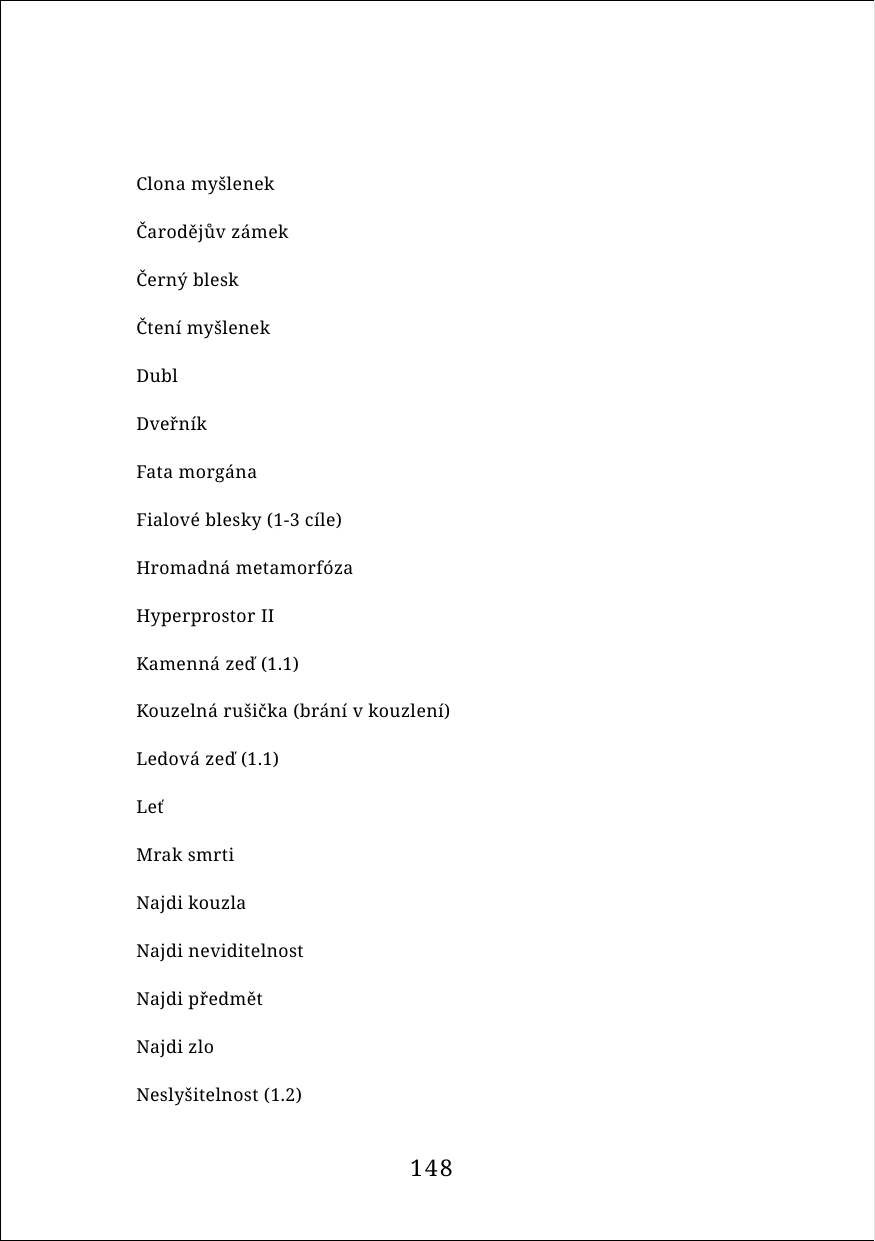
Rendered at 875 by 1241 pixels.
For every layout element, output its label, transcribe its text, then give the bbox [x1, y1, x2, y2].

text Najdi předmět [136, 986, 756, 1011]
text Fata morgána [136, 459, 756, 483]
text Najdi neviditelnost [136, 938, 756, 963]
text Černý blesk [136, 268, 756, 292]
text Leť [136, 795, 756, 819]
text Mrak smrti [136, 843, 756, 867]
text Neslyšitelnost (1.2) [136, 1082, 756, 1106]
text Dveřník [136, 411, 756, 436]
text Kouzelná rušička (brání v kouzlení) [136, 699, 756, 723]
text Fialové blesky (1-3 cíle) [136, 507, 756, 531]
text Čtení myšlenek [136, 316, 756, 340]
text Najdi zlo [136, 1034, 756, 1058]
text Najdi kouzla [136, 891, 756, 915]
text Hromadná metamorfóza [136, 555, 756, 579]
text Kamenná zeď (1.1) [136, 651, 756, 675]
text Clona myšlenek [136, 172, 756, 196]
text Dubl [136, 363, 756, 388]
text Ledová zeď (1.1) [136, 747, 756, 771]
text Hyperprostor II [136, 603, 756, 627]
text Čarodějův zámek [136, 220, 756, 244]
